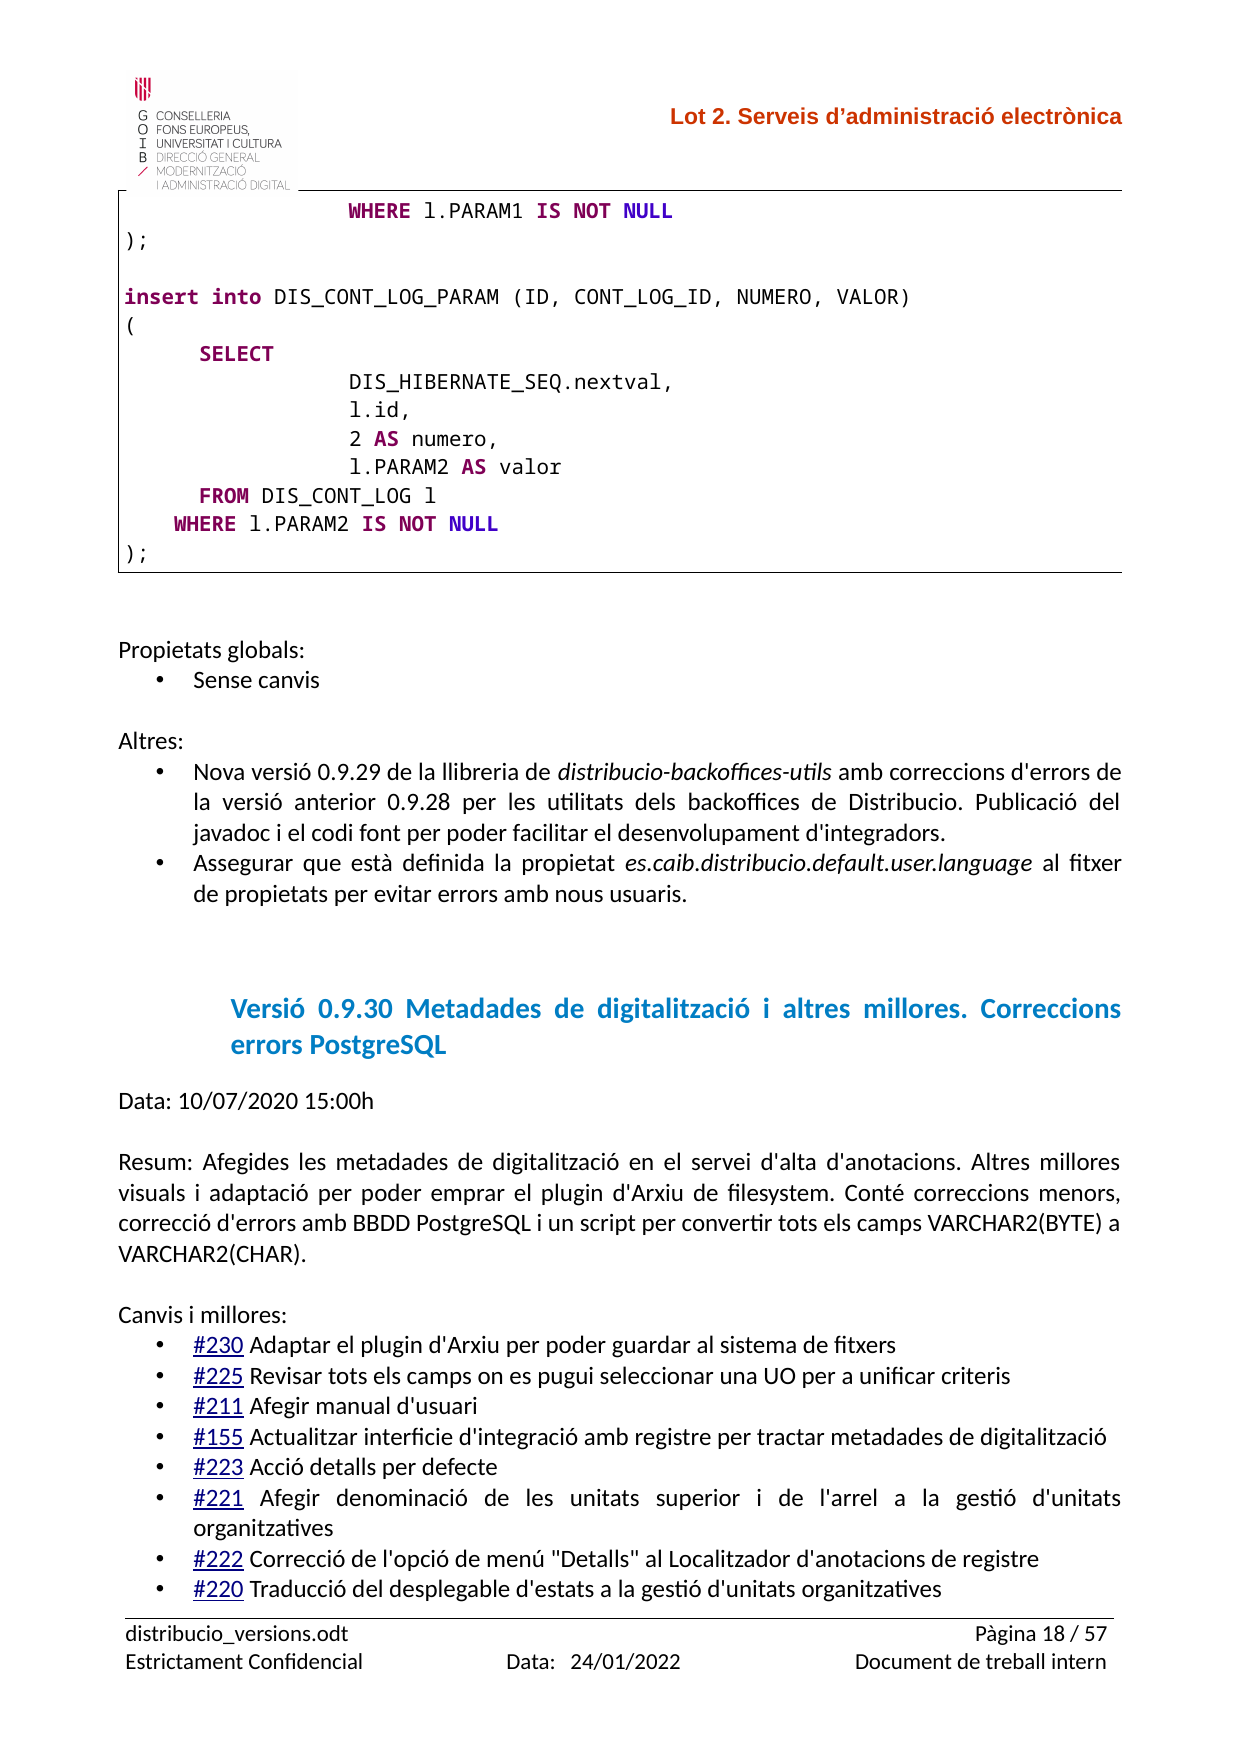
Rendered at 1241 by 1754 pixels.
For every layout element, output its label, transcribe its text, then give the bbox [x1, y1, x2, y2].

list Sense canvis [156, 664, 1122, 695]
list Nova versió 0.9.29 de la llibreria de distribucio-backoffices-utils amb correccions d'errors de la versió anterior 0.9.28 per les utilitats dels backoffices de Distribucio. Publicació del javadoc i el codi font per poder facilitar el desenvolupament d'integradors. [156, 756, 1122, 848]
list #230 Adaptar el plugin d'Arxiu per poder guardar al sistema de fitxers [156, 1329, 1122, 1360]
list #222 Correcció de l'opció de menú "Detalls" al Localitzador d'anotacions de registre [156, 1543, 1122, 1573]
text Data: 10/07/2020 15:00h [118, 1085, 1122, 1116]
table_header WHERE l.PARAM1 IS NOT NULL ); insert into DIS_CONT_LOG_PARAM (ID, CONT_LOG_ID, NUMERO, VALOR) ( SELECT DIS_HIBERNATE_SEQ.nextval, l.id, 2 AS numero, l.PARAM2 AS valor FROM DIS_CONT_LOG l WHERE l.PARAM2 IS NOT NULL ); [119, 191, 1122, 572]
text Resum: Afegides les metadades de digitalització en el servei d'alta d'anotacions. Altres millores visuals i adaptació per poder emprar el plugin d'Arxiu de filesystem. Conté correccions menors, correcció d'errors amb BBDD PostgreSQL i un script per convertir tots els camps VARCHAR2(BYTE) a VARCHAR2(CHAR). [118, 1146, 1122, 1268]
list #155 Actualitzar interficie d'integració amb registre per tractar metadades de digitalització [156, 1421, 1122, 1451]
list Assegurar que està definida la propietat es.caib.distribucio.default.user.language al fitxer de propietats per evitar errors amb nous usuaris. [156, 848, 1122, 909]
picture [126, 70, 299, 197]
list #225 Revisar tots els camps on es pugui seleccionar una UO per a unificar criteris [156, 1360, 1122, 1390]
text Altres: [118, 726, 1122, 756]
text Canvis i millores: [118, 1299, 1122, 1329]
subtitle Versió 0.9.30 Metadades de digitalització i altres millores. Correccions errors PostgreSQL [153, 990, 1122, 1062]
list #220 Traducció del desplegable d'estats a la gestió d'unitats organitzatives [156, 1573, 1122, 1604]
text Propietats globals: [118, 634, 1122, 664]
list #221 Afegir denominació de les unitats superior i de l'arrel a la gestió d'unitats organitzatives [156, 1482, 1122, 1543]
list #223 Acció detalls per defecte [156, 1451, 1122, 1482]
list #211 Afegir manual d'usuari [156, 1390, 1122, 1421]
